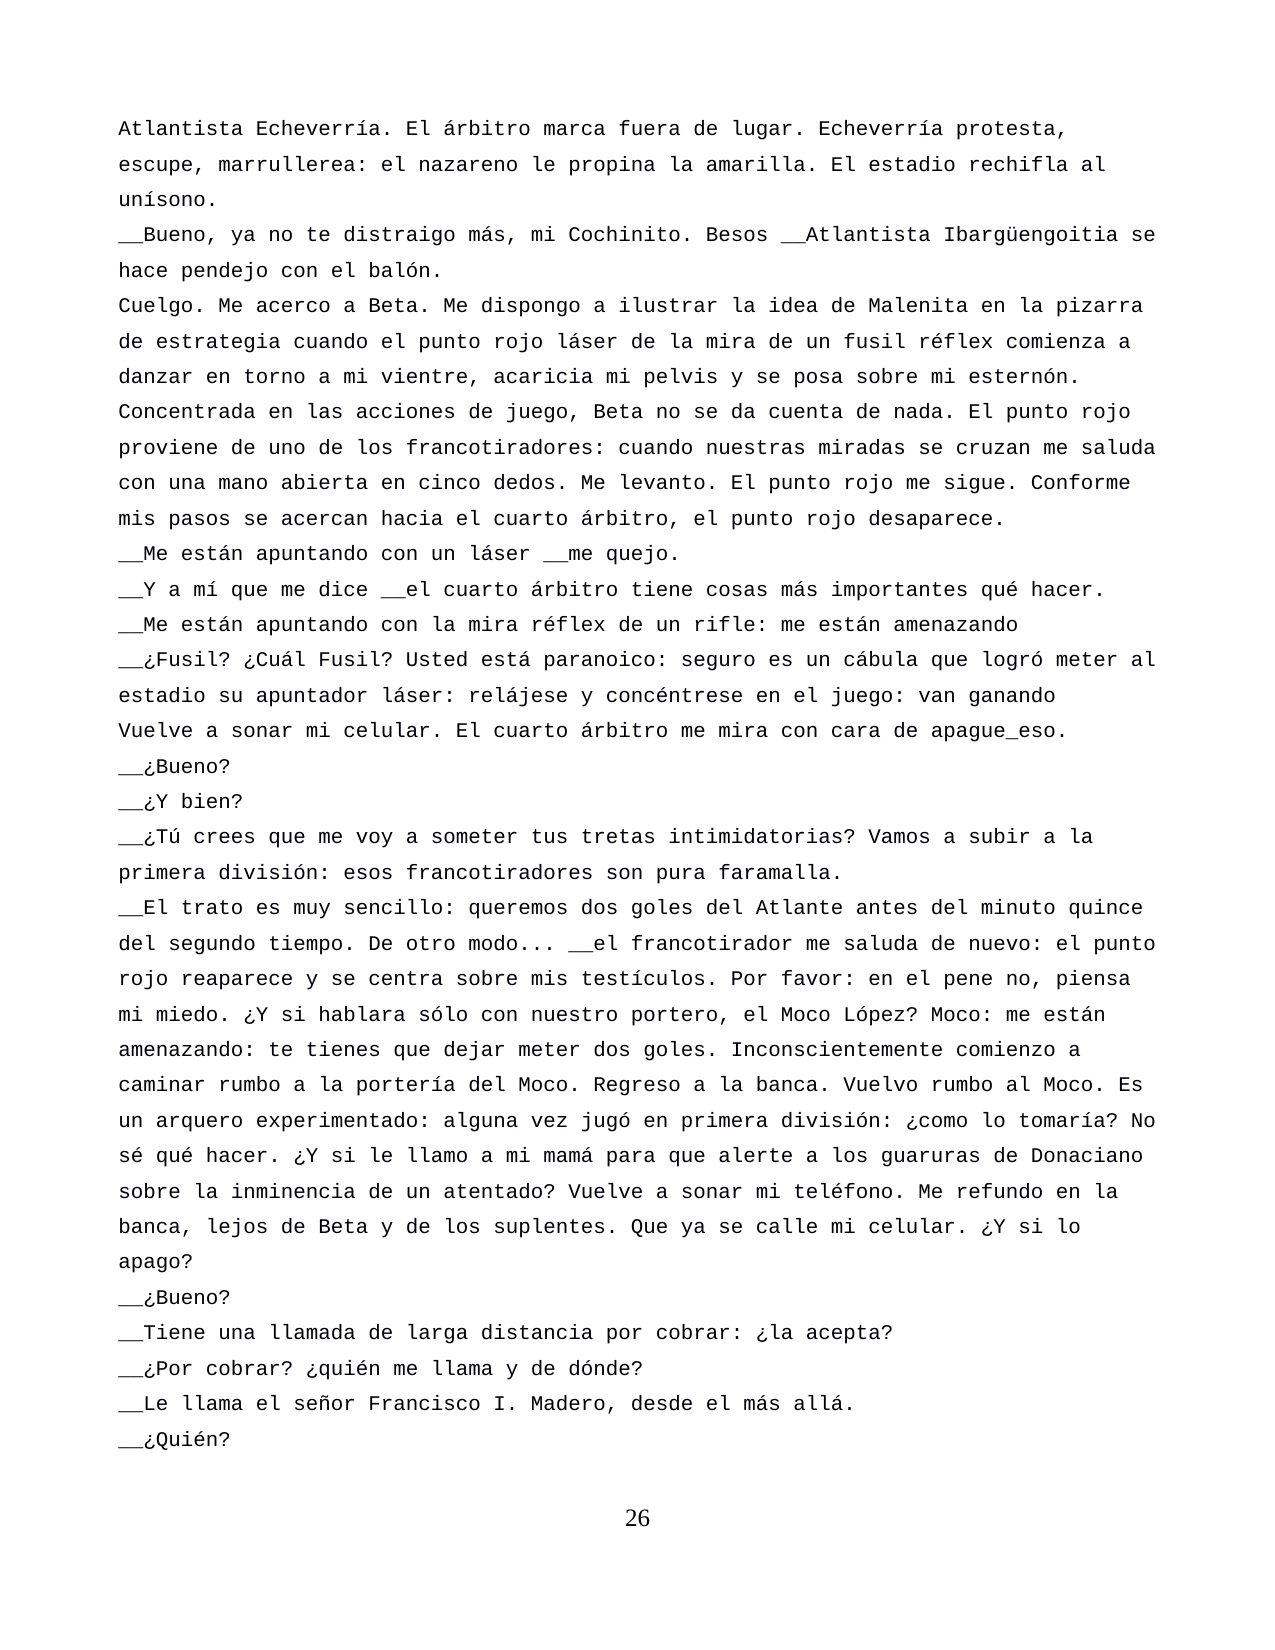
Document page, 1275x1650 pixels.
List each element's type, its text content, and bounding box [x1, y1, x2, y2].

text __Y a mí que me dice __el cuarto árbitro tiene cosas más importantes qué hacer. [118, 578, 1157, 602]
text __¿Bueno? [118, 756, 1157, 779]
text Vuelve a sonar mi celular. El cuarto árbitro me mira con cara de apague_eso. [118, 720, 1157, 744]
text __¿Fusil? ¿Cuál Fusil? Usted está paranoico: seguro es un cábula que logró meter al estadio su apuntador láser: relájese y concéntrese en el juego: van ganando [118, 649, 1157, 708]
text __Bueno, ya no te distraigo más, mi Cochinito. Besos __Atlantista Ibargüengoitia se hace pendejo con el balón. [118, 224, 1157, 283]
text __¿Quién? [118, 1428, 1157, 1452]
text __¿Y bien? [118, 791, 1157, 815]
text __Le llama el señor Francisco I. Madero, desde el más allá. [118, 1393, 1157, 1417]
text __¿Tú crees que me voy a someter tus tretas intimidatorias? Vamos a subir a la primera división: esos francotiradores son pura faramalla. [118, 826, 1157, 886]
text __Me están apuntando con un láser __me quejo. [118, 543, 1157, 567]
text Cuelgo. Me acerco a Beta. Me dispongo a ilustrar la idea de Malenita en la pizarra de estrategia cuando el punto rojo láser de la mira de un fusil réflex comienza a danzar en torno a mi vientre, acaricia mi pelvis y se posa sobre mi esternón. Concentrada en las acciones de juego, Beta no se da cuenta de nada. El punto rojo proviene de uno de los francotiradores: cuando nuestras miradas se cruzan me saluda con una mano abierta en cinco dedos. Me levanto. El punto rojo me sigue. Conforme mis pasos se acercan hacia el cuarto árbitro, el punto rojo desaparece. [118, 295, 1157, 531]
text __El trato es muy sencillo: queremos dos goles del Atlante antes del minuto quince del segundo tiempo. De otro modo... __el francotirador me saluda de nuevo: el punto rojo reaparece y se centra sobre mis testículos. Por favor: en el pene no, piensa mi miedo. ¿Y si hablara sólo con nuestro portero, el Moco López? Moco: me están amenazando: te tienes que dejar meter dos goles. Inconscientemente comienzo a caminar rumbo a la portería del Moco. Regreso a la banca. Vuelvo rumbo al Moco. Es un arquero experimentado: alguna vez jugó en primera división: ¿como lo tomaría? No sé qué hacer. ¿Y si le llamo a mi mamá para que alerte a los guaruras de Donaciano sobre la inminencia de un atentado? Vuelve a sonar mi teléfono. Me refundo en la banca, lejos de Beta y de los suplentes. Que ya se calle mi celular. ¿Y si lo apago? [118, 897, 1157, 1275]
text __¿Por cobrar? ¿quién me llama y de dónde? [118, 1358, 1157, 1381]
text __Tiene una llamada de larga distancia por cobrar: ¿la acepta? [118, 1322, 1157, 1346]
text __Me están apuntando con la mira réflex de un rifle: me están amenazando [118, 614, 1157, 638]
text Atlantista Echeverría. El árbitro marca fuera de lugar. Echeverría protesta, escupe, marrullerea: el nazareno le propina la amarilla. El estadio rechifla al unísono. [118, 118, 1157, 213]
text __¿Bueno? [118, 1287, 1157, 1311]
